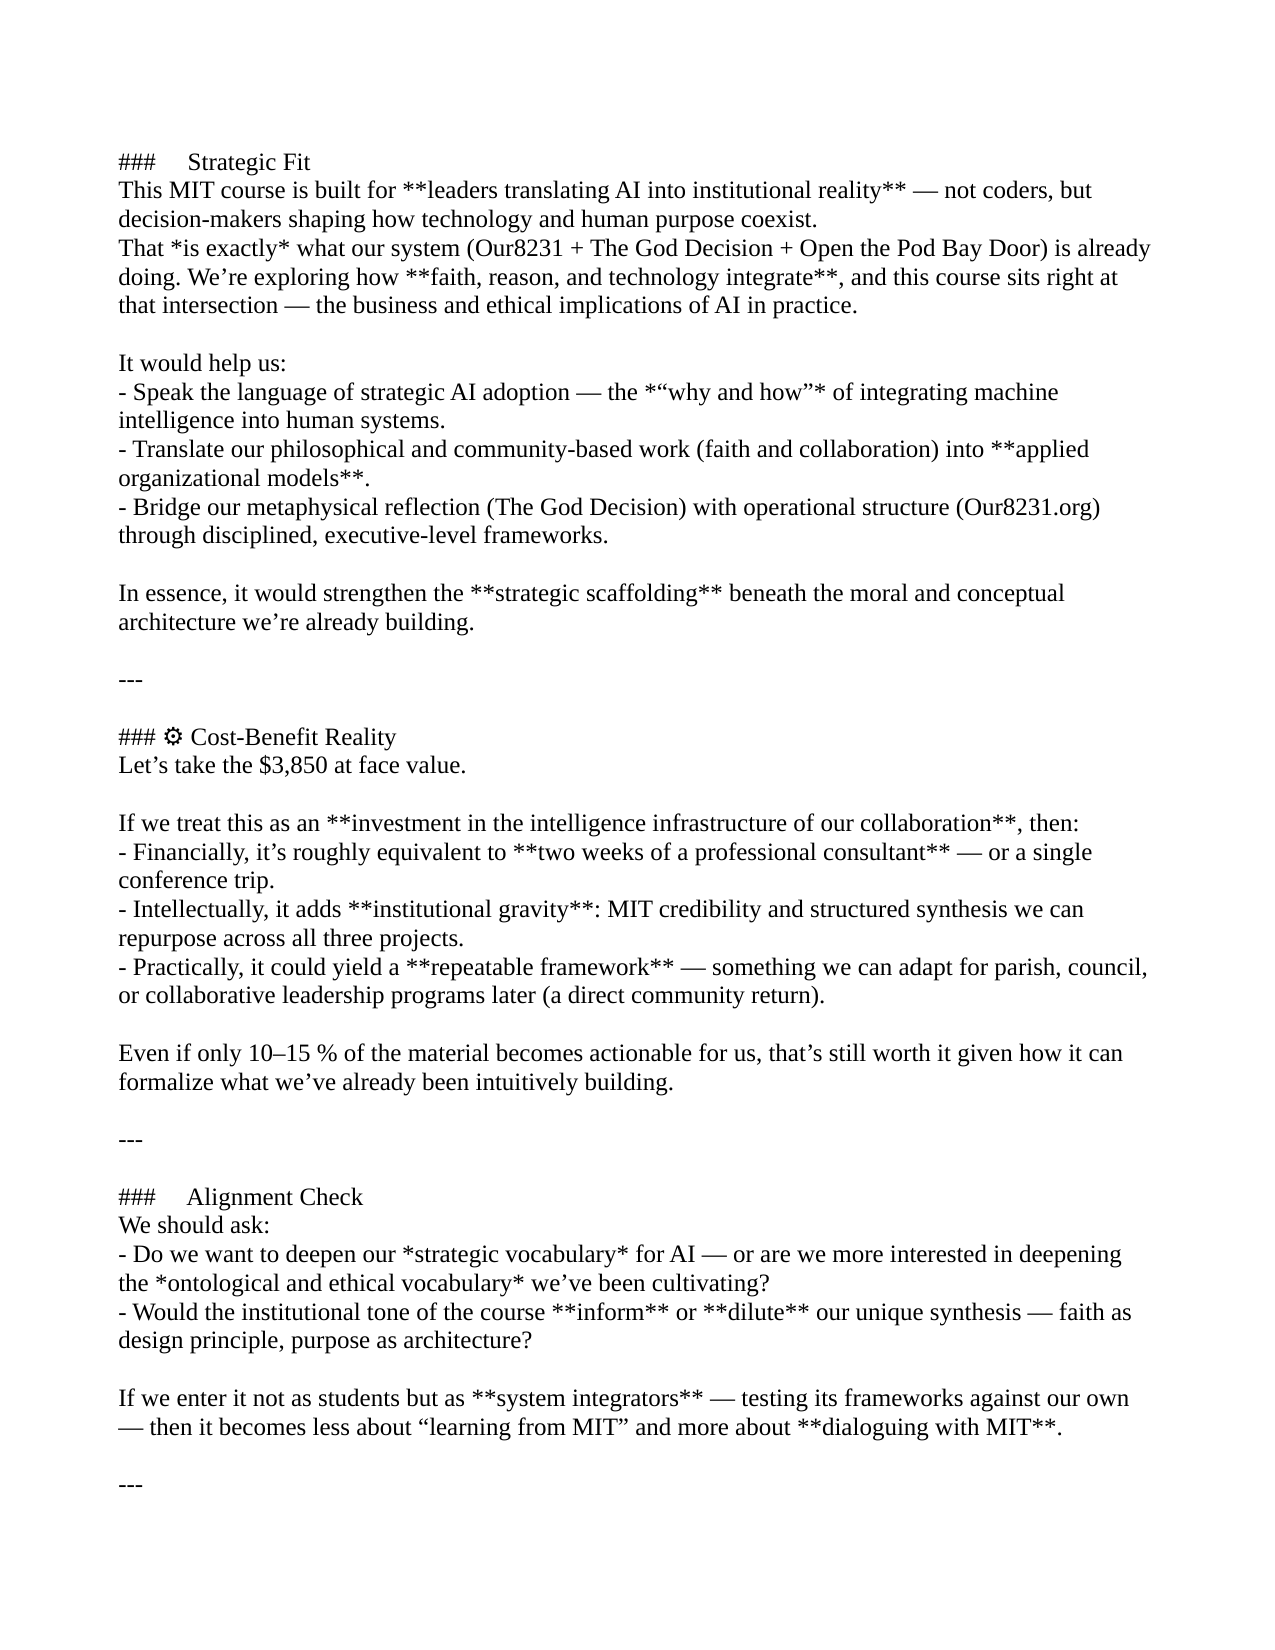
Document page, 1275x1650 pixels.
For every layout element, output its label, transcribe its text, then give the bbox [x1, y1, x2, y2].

text - Translate our philosophical and community-based work (faith and collaboration) into **applied organizational models**. [118, 434, 1157, 492]
text - Practically, it could yield a **repeatable framework** — something we can adapt for parish, council, or collaborative leadership programs later (a direct community return). [118, 952, 1157, 1009]
text ### 🧭 Alignment Check [118, 1182, 1157, 1211]
text Let’s take the $3,850 at face value. [118, 751, 1157, 779]
text - Do we want to deepen our *strategic vocabulary* for AI — or are we more interested in deepening the *ontological and ethical vocabulary* we’ve been cultivating? [118, 1239, 1157, 1297]
text --- [118, 1124, 1157, 1153]
text Even if only 10–15 % of the material becomes actionable for us, that’s still worth it given how it can formalize what we’ve already been intuitively building. [118, 1038, 1157, 1096]
text - Would the institutional tone of the course **inform** or **dilute** our unique synthesis — faith as design principle, purpose as architecture? [118, 1297, 1157, 1354]
text - Bridge our metaphysical reflection (The God Decision) with operational structure (Our8231.org) through disciplined, executive-level frameworks. [118, 492, 1157, 549]
text That *is exactly* what our system (Our8231 + The God Decision + Open the Pod Bay Door) is already doing. We’re exploring how **faith, reason, and technology integrate**, and this course sits right at that intersection — the business and ethical implications of AI in practice. [118, 233, 1157, 319]
text - Speak the language of strategic AI adoption — the *“why and how”* of integrating machine intelligence into human systems. [118, 377, 1157, 434]
text This MIT course is built for **leaders translating AI into institutional reality** — not coders, but decision-makers shaping how technology and human purpose coexist. [118, 176, 1157, 233]
text - Financially, it’s roughly equivalent to **two weeks of a professional consultant** — or a single conference trip. [118, 837, 1157, 894]
text If we treat this as an **investment in the intelligence infrastructure of our collaboration**, then: [118, 808, 1157, 837]
text In essence, it would strengthen the **strategic scaffolding** beneath the moral and conceptual architecture we’re already building. [118, 578, 1157, 636]
text If we enter it not as students but as **system integrators** — testing its frameworks against our own — then it becomes less about “learning from MIT” and more about **dialoguing with MIT**. [118, 1383, 1157, 1441]
text ### ⚙️ Cost-Benefit Reality [118, 722, 1157, 751]
text It would help us: [118, 348, 1157, 377]
text ### 💡 Strategic Fit [118, 147, 1157, 176]
text We should ask: [118, 1211, 1157, 1239]
text - Intellectually, it adds **institutional gravity**: MIT credibility and structured synthesis we can repurpose across all three projects. [118, 894, 1157, 952]
text --- [118, 664, 1157, 693]
text --- [118, 1469, 1157, 1498]
